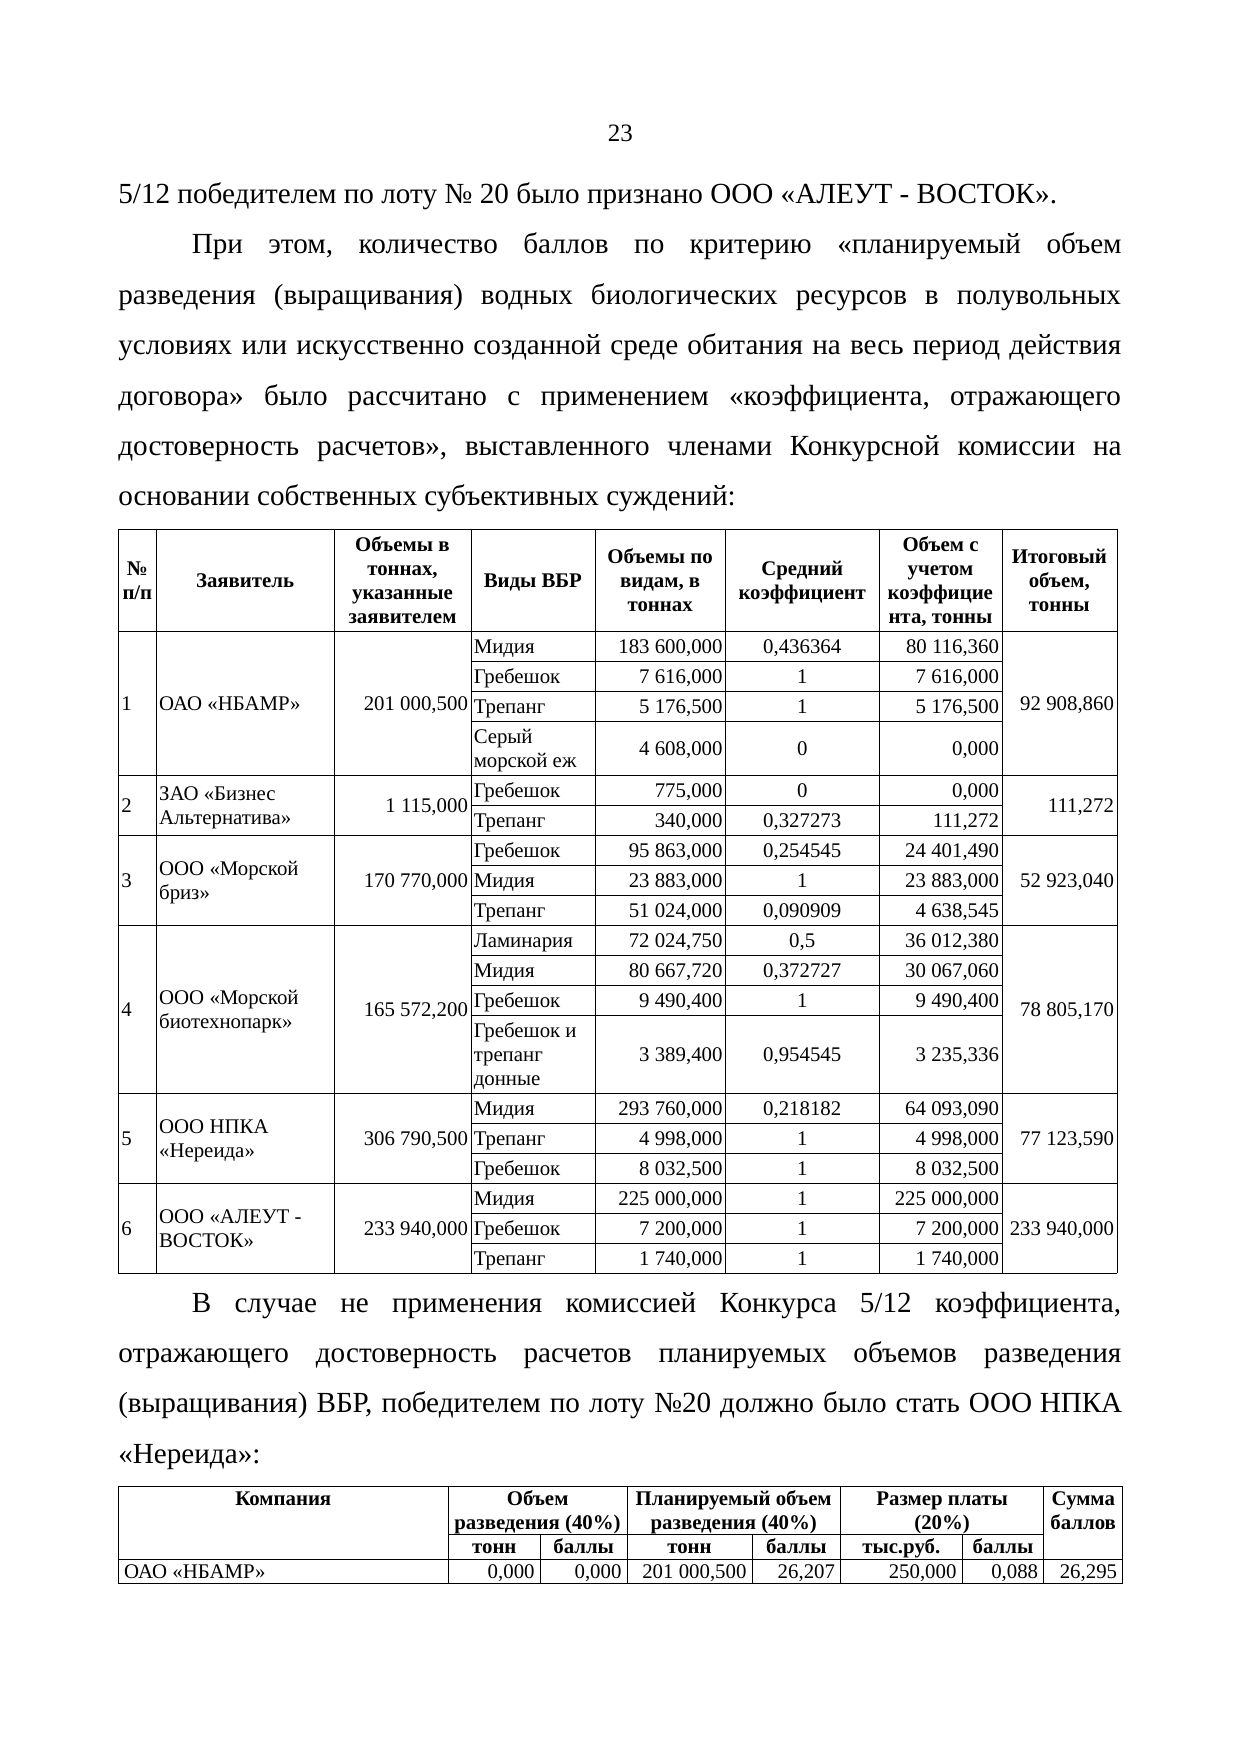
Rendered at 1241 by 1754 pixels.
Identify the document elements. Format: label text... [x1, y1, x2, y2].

table_cell 170 770,000 [335, 836, 471, 925]
table_cell Мидия [472, 632, 595, 661]
table_cell Мидия [472, 956, 595, 985]
table_cell 0,254545 [726, 836, 879, 865]
table_cell 165 572,200 [335, 926, 471, 1093]
table_cell 1 [726, 1154, 879, 1183]
table_cell Трепанг [472, 806, 595, 835]
table_header Компания [119, 1487, 448, 1558]
table_cell 30 067,060 [880, 956, 1002, 985]
table_cell 80 667,720 [596, 956, 725, 985]
table_cell 51 024,000 [596, 896, 725, 925]
table_cell 0,000 [449, 1560, 540, 1583]
table_header Виды ВБР [472, 530, 595, 631]
table_cell 5 176,500 [596, 692, 725, 721]
table_cell 5 176,500 [880, 692, 1002, 721]
table_cell 8 032,500 [880, 1154, 1002, 1183]
table_cell Гребешок [472, 1154, 595, 1183]
table_cell 306 790,500 [335, 1094, 471, 1183]
table_cell ООО «Морской бриз» [157, 836, 334, 925]
table_cell 3 389,400 [596, 1016, 725, 1093]
table_cell Гребешок [472, 1214, 595, 1243]
table_cell 7 616,000 [596, 662, 725, 691]
table_cell 183 600,000 [596, 632, 725, 661]
table_cell Трепанг [472, 1244, 595, 1273]
table_cell 225 000,000 [596, 1184, 725, 1213]
table_cell 1 740,000 [880, 1244, 1002, 1273]
table_cell Гребешок [472, 986, 595, 1015]
table_cell 72 024,750 [596, 926, 725, 955]
table_cell 775,000 [596, 776, 725, 805]
table_cell 201 000,500 [335, 632, 471, 775]
table_cell 340,000 [596, 806, 725, 835]
table_cell 7 200,000 [596, 1214, 725, 1243]
table_cell 77 123,590 [1003, 1094, 1117, 1183]
table_cell 8 032,500 [596, 1154, 725, 1183]
table_cell Трепанг [472, 692, 595, 721]
table_cell Ламинария [472, 926, 595, 955]
table_cell Гребешок [472, 662, 595, 691]
table_cell 80 116,360 [880, 632, 1002, 661]
table_cell тыс.руб. [841, 1535, 962, 1558]
table_cell 201 000,500 [628, 1560, 752, 1583]
table_header Планируемый объем разведения (40%) [628, 1487, 840, 1534]
table_cell 52 923,040 [1003, 836, 1117, 925]
table_cell 4 608,000 [596, 722, 725, 775]
table_cell 7 616,000 [880, 662, 1002, 691]
table_header Объем разведения (40%) [449, 1487, 627, 1534]
table_cell 1 [726, 1184, 879, 1213]
text 5/12 победителем по лоту № 20 было признано ООО «АЛЕУТ - ВОСТОК». [118, 176, 1122, 210]
table_cell ОАО «НБАМР» [157, 632, 334, 775]
table_cell Гребешок и трепанг донные [472, 1016, 595, 1093]
table_cell баллы [753, 1535, 840, 1558]
table_cell 1 [726, 866, 879, 895]
table_cell ООО НПКА «Нереида» [157, 1094, 334, 1183]
table_cell 9 490,400 [596, 986, 725, 1015]
table_cell 0,5 [726, 926, 879, 955]
table_cell 24 401,490 [880, 836, 1002, 865]
table_cell 36 012,380 [880, 926, 1002, 955]
table_cell 78 805,170 [1003, 926, 1117, 1093]
table_header Объем с учетом коэффициента, тонны [880, 530, 1002, 631]
table_header Объемы в тоннах, указанные заявителем [335, 530, 471, 631]
table_cell 26,295 [1044, 1560, 1122, 1583]
table_cell 64 093,090 [880, 1094, 1002, 1123]
table_cell тонн [449, 1535, 540, 1558]
table_cell баллы [963, 1535, 1043, 1558]
table_cell 1 115,000 [335, 776, 471, 835]
table_cell 111,272 [1003, 776, 1117, 835]
table_cell 95 863,000 [596, 836, 725, 865]
table_cell 1 [726, 986, 879, 1015]
table_cell Серый морской еж [472, 722, 595, 775]
table_cell 26,207 [753, 1560, 840, 1583]
table_cell ООО «АЛЕУТ - ВОСТОК» [157, 1184, 334, 1273]
table_header Заявитель [157, 530, 334, 631]
table_cell 250,000 [841, 1560, 962, 1583]
table_cell 92 908,860 [1003, 632, 1117, 775]
table_header Объемы по видам, в тоннах [596, 530, 725, 631]
table_cell ЗАО «Бизнес Альтернатива» [157, 776, 334, 835]
table_cell 0,327273 [726, 806, 879, 835]
table_cell 0,088 [963, 1560, 1043, 1583]
table_cell 111,272 [880, 806, 1002, 835]
table_cell ОАО «НБАМР» [119, 1560, 448, 1583]
table_cell баллы [541, 1535, 627, 1558]
table_cell тонн [628, 1535, 752, 1558]
table_cell 3 [119, 836, 156, 925]
table_cell 2 [119, 776, 156, 835]
table_cell Мидия [472, 1094, 595, 1123]
table_cell 0,954545 [726, 1016, 879, 1093]
table_cell 0,090909 [726, 896, 879, 925]
table_cell 0 [726, 722, 879, 775]
table_cell 0,436364 [726, 632, 879, 661]
table_cell 5 [119, 1094, 156, 1183]
text В случае не применения комиссией Конкурса 5/12 коэффициента, отражающего достоверность расчетов планируемых объемов разведения (выращивания) ВБР, победителем по лоту №20 должно было стать ООО НПКА «Нереида»: [118, 1285, 1122, 1469]
table_cell 4 638,545 [880, 896, 1002, 925]
table_cell 0,000 [880, 776, 1002, 805]
table_cell Гребешок [472, 836, 595, 865]
table_cell Мидия [472, 1184, 595, 1213]
table_cell 9 490,400 [880, 986, 1002, 1015]
table_cell 1 740,000 [596, 1244, 725, 1273]
table_cell 233 940,000 [335, 1184, 471, 1273]
table_cell 1 [726, 1244, 879, 1273]
table_header Размер платы (20%) [841, 1487, 1043, 1534]
table_header Средний коэффициент [726, 530, 879, 631]
table_cell 0,372727 [726, 956, 879, 985]
table_cell 1 [119, 632, 156, 775]
table_cell 1 [726, 692, 879, 721]
table_cell 233 940,000 [1003, 1184, 1117, 1273]
table_cell 6 [119, 1184, 156, 1273]
table_cell 0,000 [880, 722, 1002, 775]
table_cell Мидия [472, 866, 595, 895]
table_cell Гребешок [472, 776, 595, 805]
table_cell 0,000 [541, 1560, 627, 1583]
table_cell 0 [726, 776, 879, 805]
table_cell 4 [119, 926, 156, 1093]
table_cell 7 200,000 [880, 1214, 1002, 1243]
table_cell 225 000,000 [880, 1184, 1002, 1213]
table_cell 23 883,000 [596, 866, 725, 895]
table_cell 23 883,000 [880, 866, 1002, 895]
table_header Итоговый объем, тонны [1003, 530, 1117, 631]
table_header № п/п [119, 530, 156, 631]
table_cell 3 235,336 [880, 1016, 1002, 1093]
table_cell 4 998,000 [880, 1124, 1002, 1153]
text При этом, количество баллов по критерию «планируемый объем разведения (выращивания) водных биологических ресурсов в полувольных условиях или искусственно созданной среде обитания на весь период действия договора» было рассчитано с применением «коэффициента, отражающего достоверность расчетов», выставленного членами Конкурсной комиссии на основании собственных субъективных суждений: [118, 227, 1122, 512]
table_cell 293 760,000 [596, 1094, 725, 1123]
table_cell 1 [726, 1124, 879, 1153]
table_cell 4 998,000 [596, 1124, 725, 1153]
table_cell 0,218182 [726, 1094, 879, 1123]
table_cell Трепанг [472, 1124, 595, 1153]
table_cell 1 [726, 662, 879, 691]
table_cell 1 [726, 1214, 879, 1243]
table_cell Трепанг [472, 896, 595, 925]
table_cell ООО «Морской биотехнопарк» [157, 926, 334, 1093]
table_header Сумма баллов [1044, 1487, 1122, 1558]
